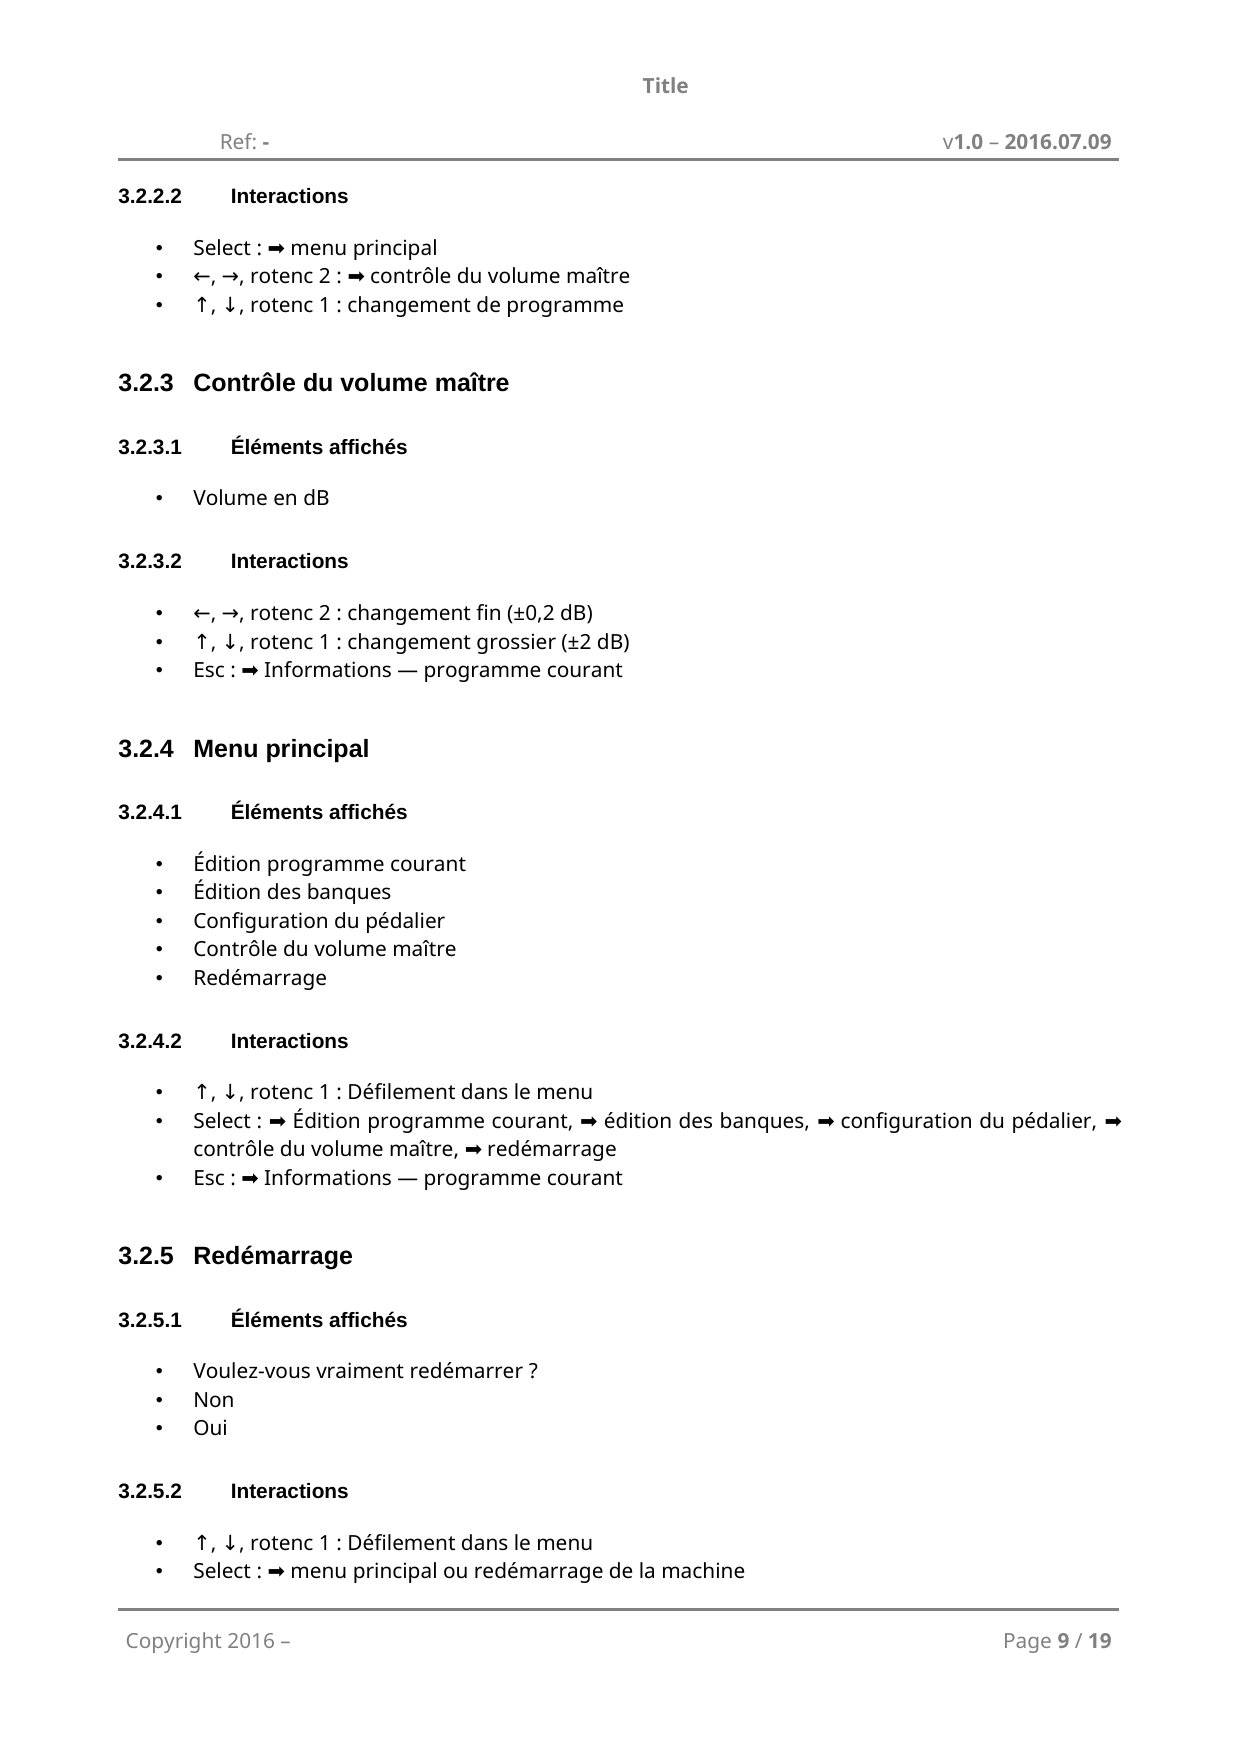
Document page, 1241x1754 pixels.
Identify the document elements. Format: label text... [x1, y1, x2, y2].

subtitle Interactions [118, 184, 1122, 208]
subtitle Interactions [118, 549, 1122, 573]
subtitle Éléments affichés [118, 800, 1122, 824]
list ←, →, rotenc 2 : changement fin (±0,2 dB) [156, 598, 1122, 627]
list Select : ➡ menu principal [156, 233, 1122, 261]
subtitle Éléments affichés [118, 434, 1122, 458]
list ←, →, rotenc 2 : ➡ contrôle du volume maître [156, 261, 1122, 290]
list Esc : ➡ Informations — programme courant [156, 655, 1122, 684]
list Édition programme courant [156, 849, 1122, 877]
subtitle Redémarrage [118, 1241, 1122, 1270]
list Voulez-vous vraiment redémarrer ? [156, 1356, 1122, 1385]
list Non [156, 1385, 1122, 1413]
list Configuration du pédalier [156, 906, 1122, 934]
subtitle Interactions [118, 1479, 1122, 1503]
list Esc : ➡ Informations — programme courant [156, 1163, 1122, 1191]
subtitle Éléments affichés [118, 1307, 1122, 1331]
list ↑, ↓, rotenc 1 : changement de programme [156, 290, 1122, 318]
list ↑, ↓, rotenc 1 : changement grossier (±2 dB) [156, 627, 1122, 655]
list Volume en dB [156, 483, 1122, 512]
subtitle Interactions [118, 1028, 1122, 1052]
list Oui [156, 1413, 1122, 1442]
list ↑, ↓, rotenc 1 : Défilement dans le menu [156, 1077, 1122, 1106]
list Redémarrage [156, 963, 1122, 991]
list Contrôle du volume maître [156, 934, 1122, 963]
subtitle Menu principal [118, 734, 1122, 762]
subtitle Contrôle du volume maître [118, 368, 1122, 397]
list Select : ➡ Édition programme courant, ➡ édition des banques, ➡ configuration du pédalier, ➡ contrôle du volume maître, ➡ redémarrage [156, 1106, 1122, 1163]
list ↑, ↓, rotenc 1 : Défilement dans le menu [156, 1528, 1122, 1557]
list Select : ➡ menu principal ou redémarrage de la machine [156, 1557, 1122, 1585]
list Édition des banques [156, 877, 1122, 906]
